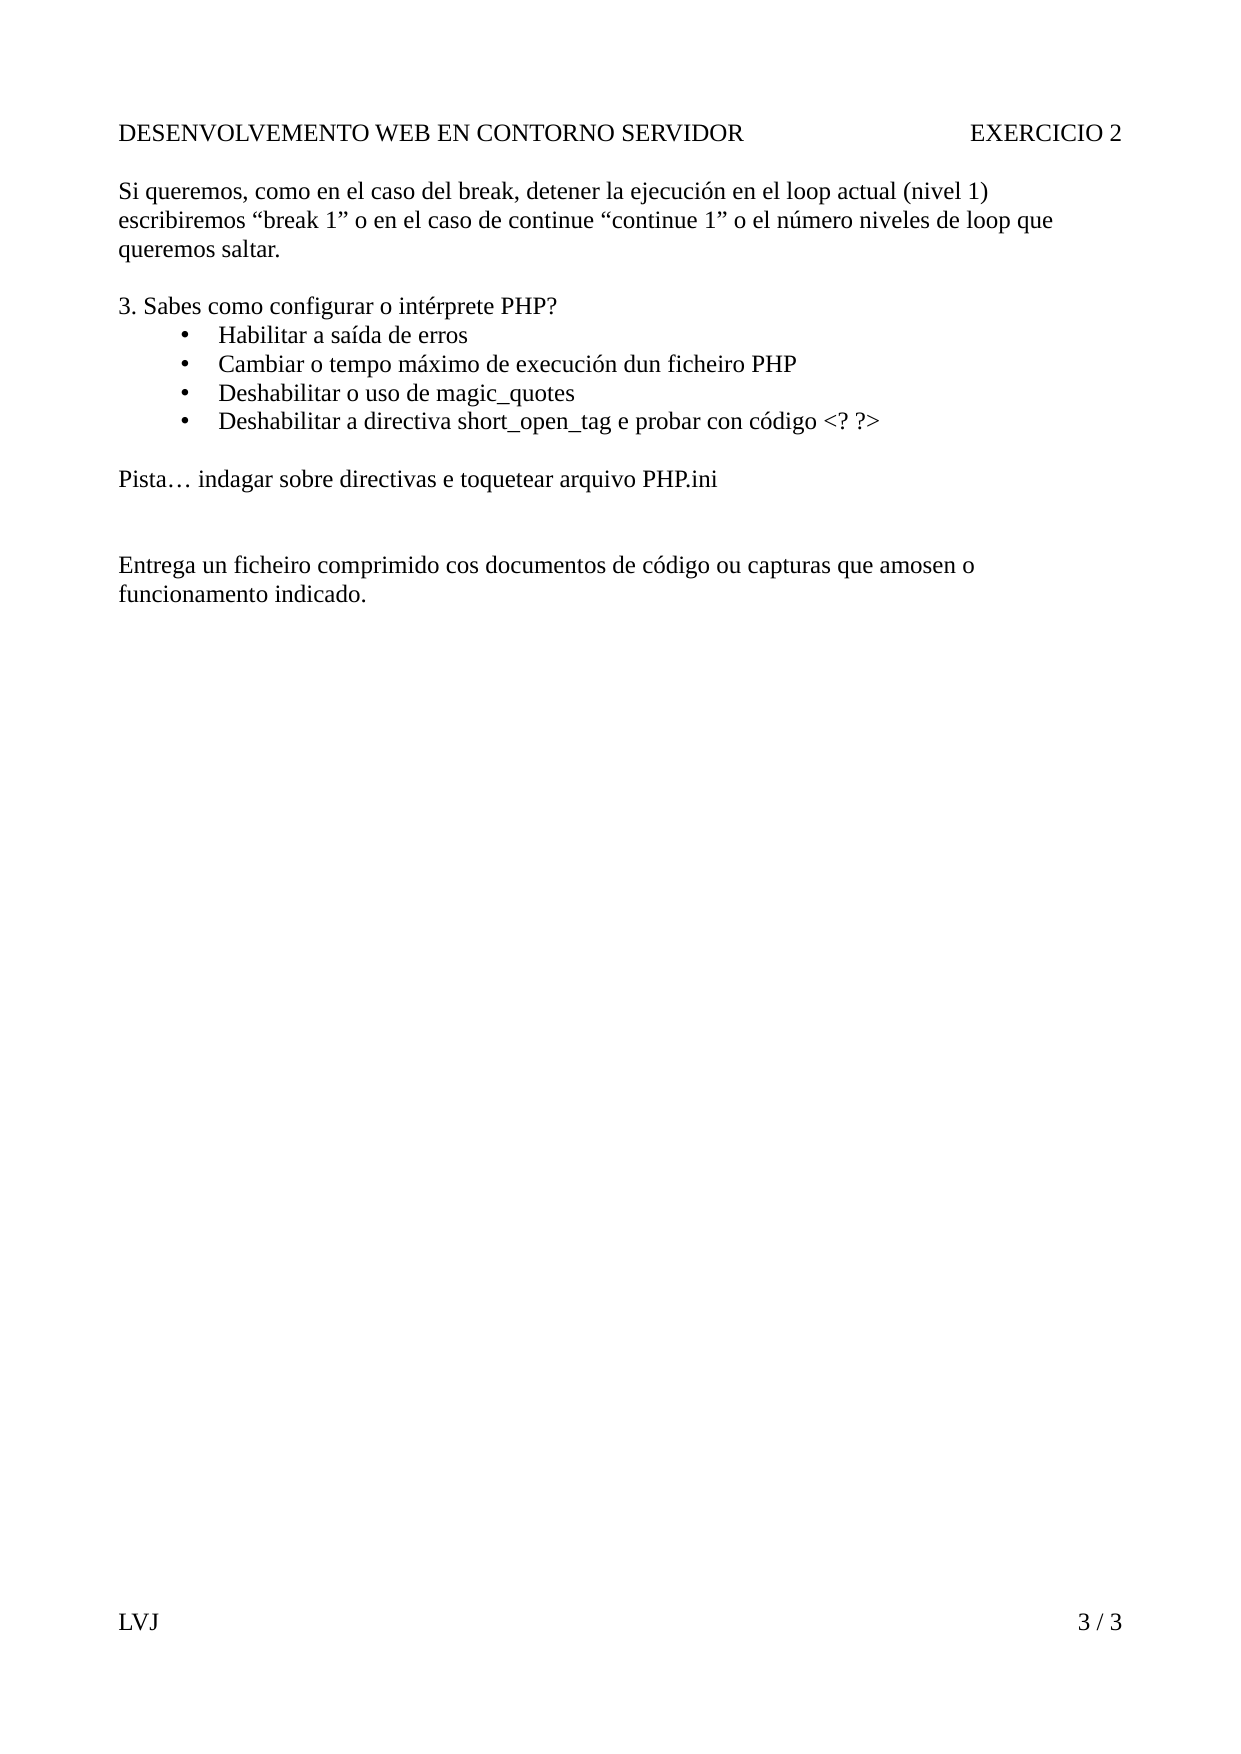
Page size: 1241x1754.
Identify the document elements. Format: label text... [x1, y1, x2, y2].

list Deshabilitar a directiva short_open_tag e probar con código <? ?> [181, 406, 1122, 435]
text Si queremos, como en el caso del break, detener la ejecución en el loop actual (nivel 1) escribiremos “break 1” o en el caso de continue “continue 1” o el número niveles de loop que queremos saltar. [118, 176, 1122, 263]
list Habilitar a saída de erros [181, 320, 1122, 349]
list Deshabilitar o uso de magic_quotes [181, 378, 1122, 406]
text Entrega un ficheiro comprimido cos documentos de código ou capturas que amosen o funcionamento indicado. [118, 550, 1122, 608]
text Pista… indagar sobre directivas e toquetear arquivo PHP.ini [118, 464, 1122, 493]
list Cambiar o tempo máximo de execución dun ficheiro PHP [181, 349, 1122, 378]
text 3. Sabes como configurar o intérprete PHP? [118, 291, 1122, 320]
